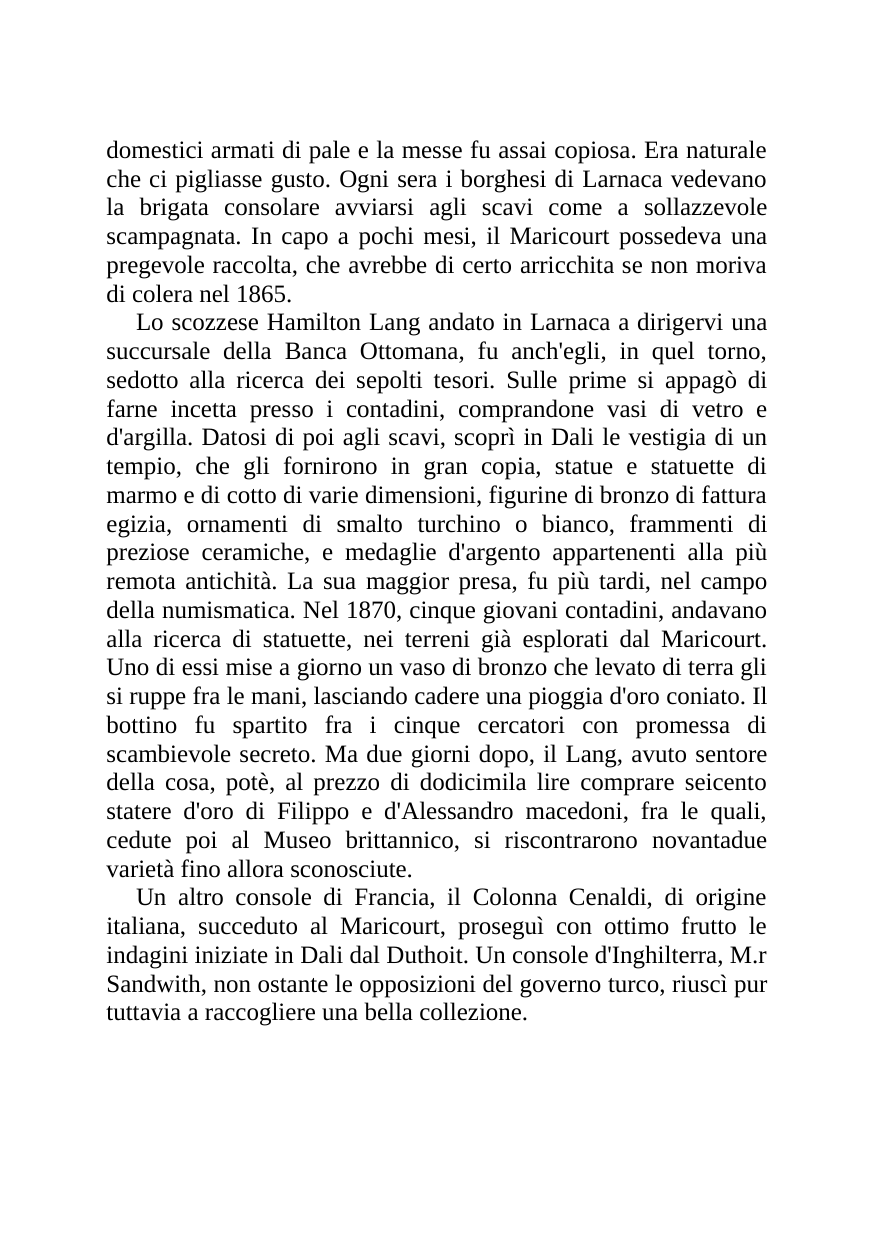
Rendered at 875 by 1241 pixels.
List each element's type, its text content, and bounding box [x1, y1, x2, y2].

text domestici armati di pale e la messe fu assai copiosa. Era naturale che ci pigliasse gusto. Ogni sera i borghesi di Larnaca vedevano la brigata consolare avviarsi agli scavi come a sollazzevole scampagnata. In capo a pochi mesi, il Maricourt possedeva una pregevole raccolta, che avrebbe di certo arricchita se non moriva di colera nel 1865. [106, 135, 768, 307]
text Lo scozzese Hamilton Lang andato in Larnaca a dirigervi una succursale della Banca Ottomana, fu anch'egli, in quel torno, sedotto alla ricerca dei sepolti tesori. Sulle prime si appagò di farne incetta presso i contadini, comprandone vasi di vetro e d'argilla. Datosi di poi agli scavi, scoprì in Dali le vestigia di un tempio, che gli fornirono in gran copia, statue e statuette di marmo e di cotto di varie dimensioni, figurine di bronzo di fattura egizia, ornamenti di smalto turchino o bianco, frammenti di preziose ceramiche, e medaglie d'argento appartenenti alla più remota antichità. La sua maggior presa, fu più tardi, nel campo della numismatica. Nel 1870, cinque giovani contadini, andavano alla ricerca di statuette, nei terreni già esplorati dal Maricourt. Uno di essi mise a giorno un vaso di bronzo che levato di terra gli si ruppe fra le mani, lasciando cadere una pioggia d'oro coniato. Il bottino fu spartito fra i cinque cercatori con promessa di scambievole secreto. Ma due giorni dopo, il Lang, avuto sentore della cosa, potè, al prezzo di dodicimila lire comprare seicento statere d'oro di Filippo e d'Alessandro macedoni, fra le quali, cedute poi al Museo brittannico, si riscontrarono novantadue varietà fino allora sconosciute. [106, 307, 768, 882]
text Un altro console di Francia, il Colonna Cenaldi, di origine italiana, succeduto al Maricourt, proseguì con ottimo frutto le indagini iniziate in Dali dal Duthoit. Un console d'Inghilterra, M.r Sandwith, non ostante le opposizioni del governo turco, riuscì pur tuttavia a raccogliere una bella collezione. [106, 882, 768, 1026]
